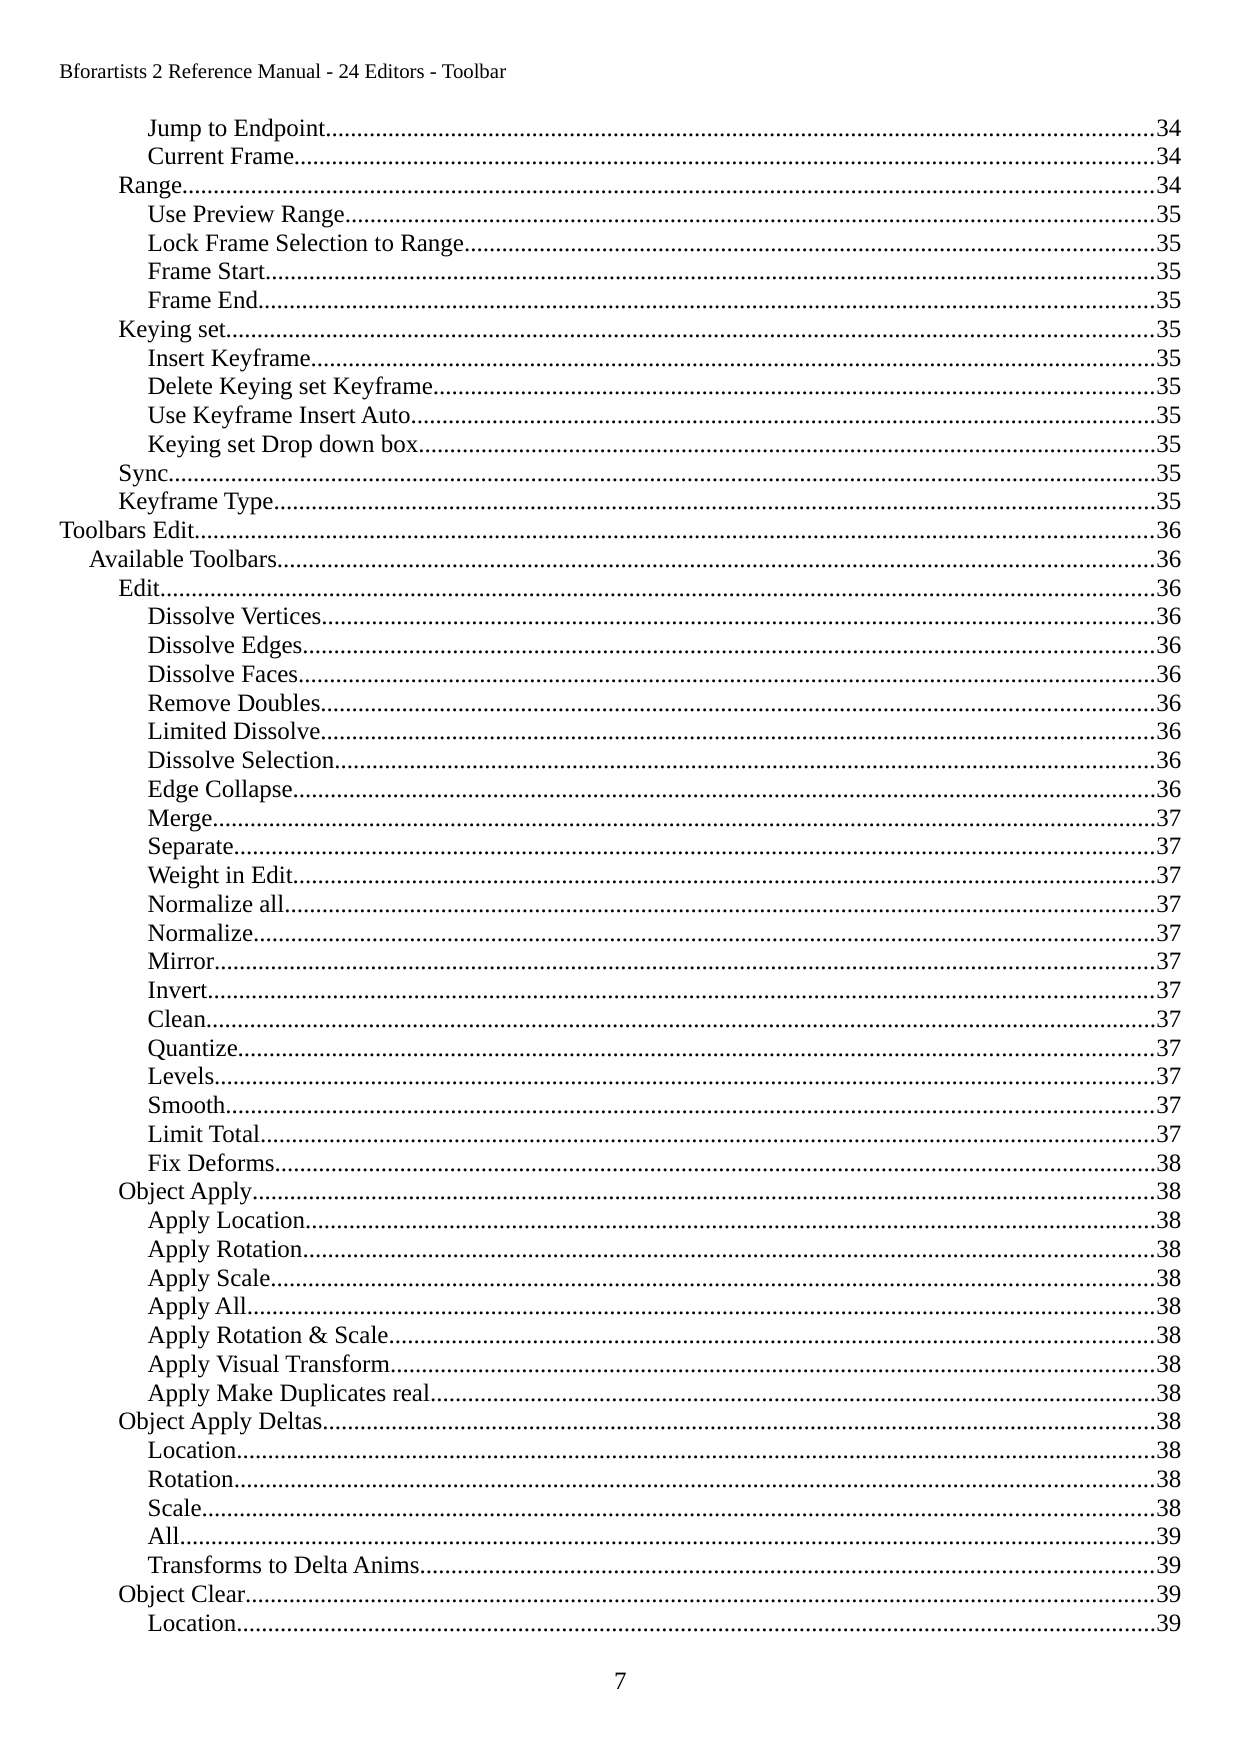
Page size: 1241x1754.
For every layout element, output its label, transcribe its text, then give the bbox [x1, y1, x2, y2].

text Frame Start 35 [147, 256, 1181, 285]
text Dissolve Vertices 36 [147, 601, 1181, 630]
text Normalize all 37 [147, 889, 1181, 918]
text Dissolve Selection 36 [147, 745, 1181, 774]
text Toolbars Edit 36 [59, 515, 1181, 544]
text Apply Rotation & Scale 38 [147, 1320, 1181, 1349]
text Lock Frame Selection to Range 35 [147, 228, 1181, 256]
text Frame End 35 [147, 285, 1181, 314]
text Insert Keyframe 35 [147, 343, 1181, 371]
text Rotation 38 [147, 1464, 1181, 1493]
text Jump to Endpoint 34 [147, 113, 1181, 141]
text Use Preview Range 35 [147, 199, 1181, 228]
text Apply Make Duplicates real 38 [147, 1378, 1181, 1406]
text Apply Rotation 38 [147, 1234, 1181, 1263]
text Apply Visual Transform 38 [147, 1349, 1181, 1378]
text Normalize 37 [147, 918, 1181, 946]
text Use Keyframe Insert Auto 35 [147, 400, 1181, 429]
text Dissolve Faces 36 [147, 659, 1181, 688]
text Keying set 35 [118, 314, 1181, 343]
text Available Toolbars 36 [88, 544, 1181, 573]
text Smooth 37 [147, 1090, 1181, 1119]
text Keying set Drop down box 35 [147, 429, 1181, 458]
text All 39 [147, 1521, 1181, 1550]
text Apply All 38 [147, 1291, 1181, 1320]
text Limit Total 37 [147, 1119, 1181, 1148]
text Invert 37 [147, 975, 1181, 1004]
text Transforms to Delta Anims 39 [147, 1550, 1181, 1579]
text Fix Deforms 38 [147, 1148, 1181, 1176]
text Range 34 [118, 170, 1181, 199]
text Separate 37 [147, 831, 1181, 860]
text Remove Doubles 36 [147, 688, 1181, 716]
text Dissolve Edges 36 [147, 630, 1181, 659]
text Scale 38 [147, 1493, 1181, 1521]
text Merge 37 [147, 803, 1181, 831]
text Object Clear 39 [118, 1579, 1181, 1608]
text Sync 35 [118, 458, 1181, 486]
text Apply Scale 38 [147, 1263, 1181, 1291]
text Clean 37 [147, 1004, 1181, 1033]
text Edge Collapse 36 [147, 774, 1181, 803]
text Delete Keying set Keyframe 35 [147, 371, 1181, 400]
text Limited Dissolve 36 [147, 716, 1181, 745]
text Weight in Edit 37 [147, 860, 1181, 889]
text Apply Location 38 [147, 1205, 1181, 1234]
text Quantize 37 [147, 1033, 1181, 1061]
text Object Apply Deltas 38 [118, 1406, 1181, 1435]
text Keyframe Type 35 [118, 486, 1181, 515]
text Object Apply 38 [118, 1176, 1181, 1205]
text Edit 36 [118, 573, 1181, 601]
text Mirror 37 [147, 946, 1181, 975]
text Levels 37 [147, 1061, 1181, 1090]
text Current Frame 34 [147, 141, 1181, 170]
text Location 38 [147, 1435, 1181, 1464]
text Location 39 [147, 1608, 1181, 1636]
